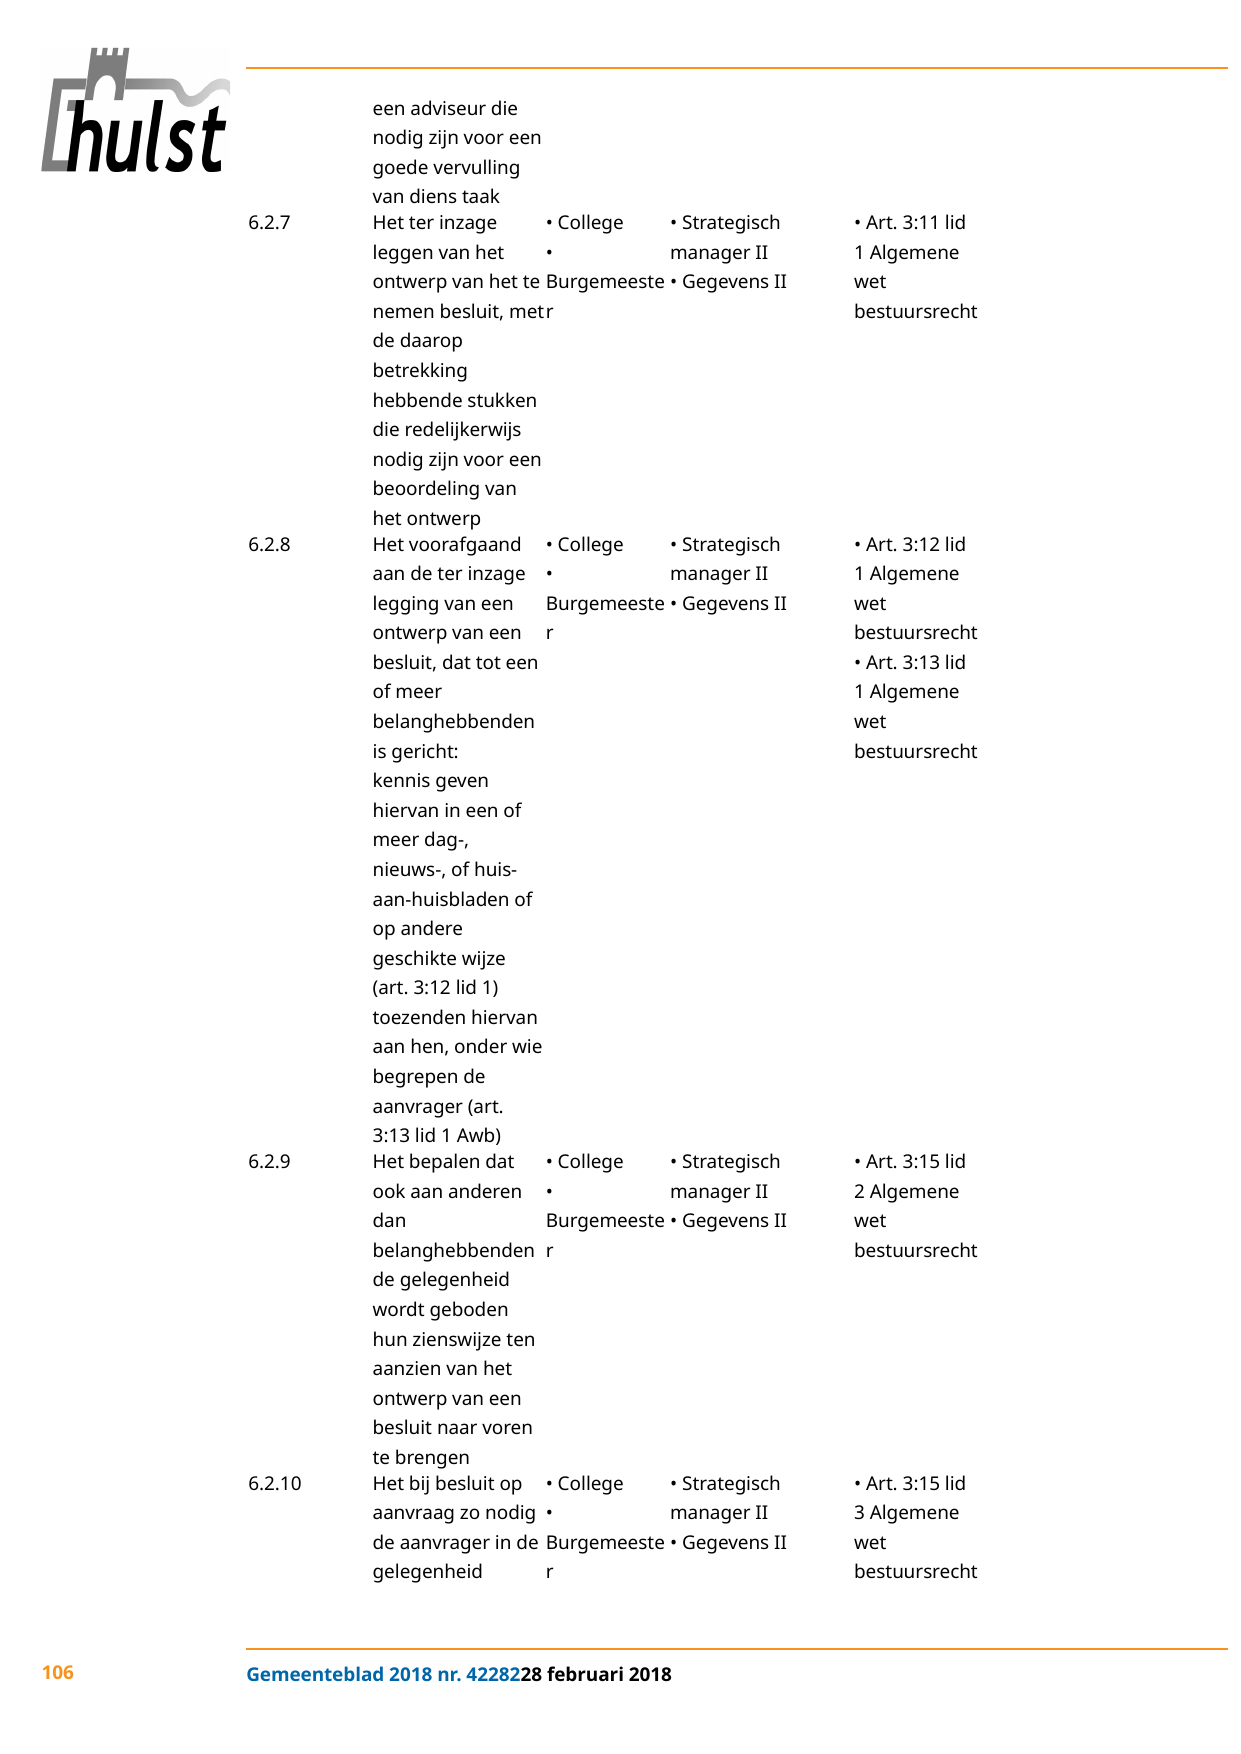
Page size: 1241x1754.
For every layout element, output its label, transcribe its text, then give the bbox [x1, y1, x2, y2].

table_cell 6.2.9 [248, 1148, 372, 1470]
table_cell [546, 95, 670, 209]
table_cell [979, 209, 1152, 531]
picture [41, 47, 231, 172]
table_cell [979, 1148, 1152, 1470]
table_cell 6.2.8 [248, 531, 372, 1148]
table_cell [979, 95, 1152, 209]
table_cell [979, 1470, 1152, 1584]
table_cell 6.2.7 [248, 209, 372, 531]
table_cell • College • Burgemeester [546, 1148, 670, 1470]
table_cell • Strategisch manager II • Gegevens II [670, 1470, 854, 1584]
table_cell Het bepalen dat ook aan anderen dan belanghebbenden de gelegenheid wordt geboden hun zienswijze ten aanzien van het ontwerp van een besluit naar voren te brengen [373, 1148, 546, 1470]
table_cell • Strategisch manager II • Gegevens II [670, 531, 854, 1148]
table_cell 6.2.10 [248, 1470, 372, 1584]
table_cell [670, 95, 854, 209]
table_cell een adviseur die nodig zijn voor een goede vervulling van diens taak [373, 95, 546, 209]
table_cell • Art. 3:15 lid 2 Algemene wet bestuursrecht [854, 1148, 978, 1470]
table_cell • Art. 3:12 lid 1 Algemene wet bestuursrecht • Art. 3:13 lid 1 Algemene wet bestuursrecht [854, 531, 978, 1148]
table_cell • Art. 3:11 lid 1 Algemene wet bestuursrecht [854, 209, 978, 531]
table_cell • College • Burgemeester [546, 209, 670, 531]
table_cell • Art. 3:15 lid 3 Algemene wet bestuursrecht [854, 1470, 978, 1584]
table_cell • Strategisch manager II • Gegevens II [670, 1148, 854, 1470]
table_cell • College • Burgemeester [546, 531, 670, 1148]
table_cell • Strategisch manager II • Gegevens II [670, 209, 854, 531]
table_cell Het ter inzage leggen van het ontwerp van het te nemen besluit, met de daarop betrekking hebbende stukken die redelijkerwijs nodig zijn voor een beoordeling van het ontwerp [373, 209, 546, 531]
table_cell Het bij besluit op aanvraag zo nodig de aanvrager in de gelegenheid [373, 1470, 546, 1584]
table_cell • College • Burgemeester [546, 1470, 670, 1584]
table_cell [854, 95, 978, 209]
table_cell Het voorafgaand aan de ter inzage legging van een ontwerp van een besluit, dat tot een of meer belanghebbenden is gericht: kennis geven hiervan in een of meer dag-, nieuws-, of huis-aan-huisbladen of op andere geschikte wijze (art. 3:12 lid 1) toezenden hiervan aan hen, onder wie begrepen de aanvrager (art. 3:13 lid 1 Awb) [373, 531, 546, 1148]
table_cell [248, 95, 372, 209]
table_cell [979, 531, 1152, 1148]
